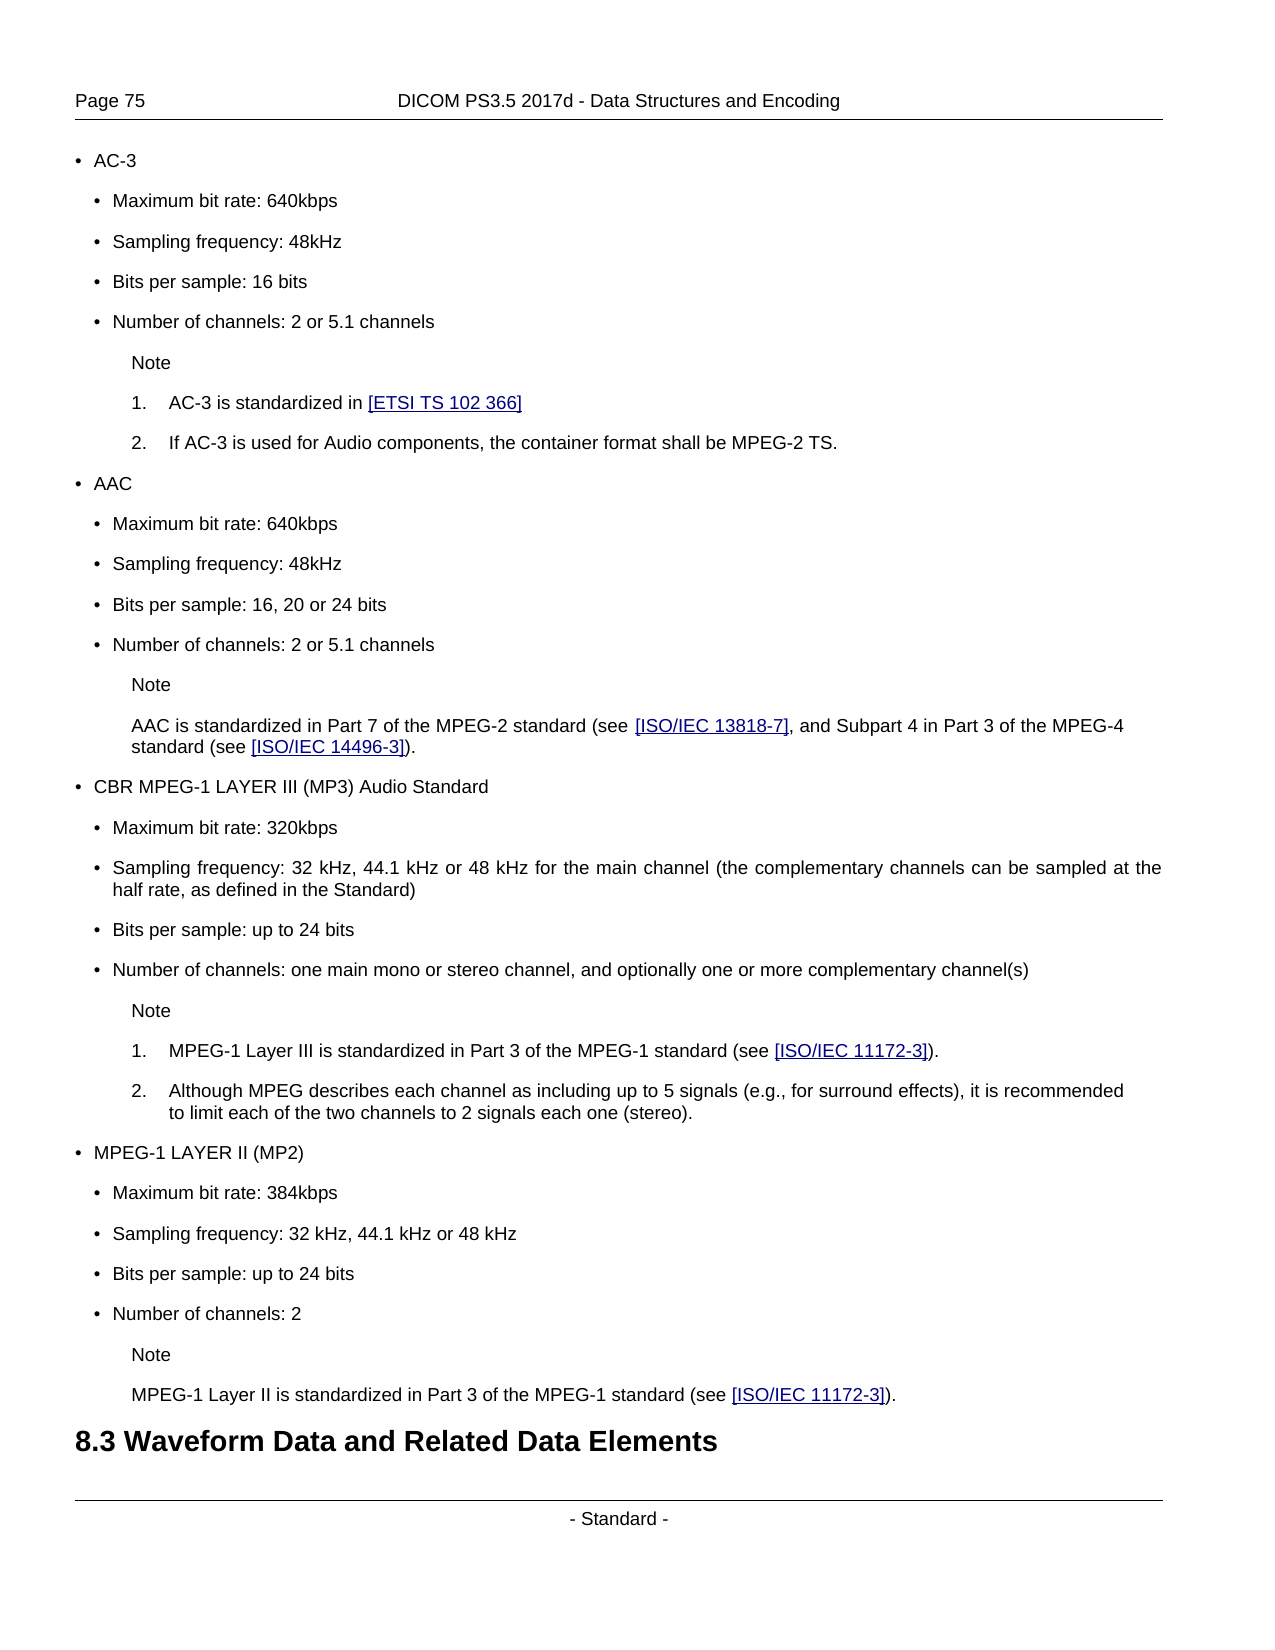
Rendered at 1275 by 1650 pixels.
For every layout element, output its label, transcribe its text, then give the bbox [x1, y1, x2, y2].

list Sampling frequency: 32 kHz, 44.1 kHz or 48 kHz for the main channel (the complementary channels can be sampled at the half rate, as defined in the Standard) [94, 857, 1162, 900]
list Note [112, 1343, 1125, 1365]
list MPEG-1 Layer III is standardized in Part 3 of the MPEG-1 standard (see [ISO/IEC 11172-3]). [131, 1040, 1125, 1061]
list Note [112, 674, 1125, 696]
list Number of channels: one main mono or stereo channel, and optionally one or more complementary channel(s) [94, 959, 1162, 981]
list Note [112, 352, 1125, 373]
list Bits per sample: 16 bits [94, 271, 1162, 292]
list Bits per sample: up to 24 bits [94, 1263, 1162, 1284]
list AC-3 is standardized in [ETSI TS 102 366] [131, 392, 1125, 413]
list Number of channels: 2 or 5.1 channels [94, 634, 1162, 655]
text 8.3 Waveform Data and Related Data Elements [75, 1424, 1162, 1458]
list Bits per sample: 16, 20 or 24 bits [94, 593, 1162, 615]
list Maximum bit rate: 320kbps [94, 817, 1162, 838]
list If AC-3 is used for Audio components, the container format shall be MPEG-2 TS. [131, 432, 1125, 454]
list CBR MPEG-1 LAYER III (MP3) Audio Standard [75, 776, 1162, 798]
list Note [112, 999, 1125, 1021]
list Maximum bit rate: 384kbps [94, 1182, 1162, 1204]
list Number of channels: 2 or 5.1 channels [94, 311, 1162, 333]
list AAC [75, 472, 1162, 494]
list Sampling frequency: 48kHz [94, 553, 1162, 575]
list AC-3 [75, 150, 1162, 172]
list Maximum bit rate: 640kbps [94, 513, 1162, 534]
list MPEG-1 Layer II is standardized in Part 3 of the MPEG-1 standard (see [ISO/IEC 11172-3]). [112, 1384, 1125, 1405]
list Bits per sample: up to 24 bits [94, 919, 1162, 940]
list MPEG-1 LAYER II (MP2) [75, 1142, 1162, 1163]
list Sampling frequency: 48kHz [94, 231, 1162, 252]
list AAC is standardized in Part 7 of the MPEG-2 standard (see [ISO/IEC 13818-7], and Subpart 4 in Part 3 of the MPEG-4 standard (see [ISO/IEC 14496-3]). [112, 714, 1125, 757]
list Although MPEG describes each channel as including up to 5 signals (e.g., for surround effects), it is recommended to limit each of the two channels to 2 signals each one (stereo). [131, 1080, 1125, 1123]
list Maximum bit rate: 640kbps [94, 190, 1162, 212]
list Sampling frequency: 32 kHz, 44.1 kHz or 48 kHz [94, 1222, 1162, 1244]
list Number of channels: 2 [94, 1303, 1162, 1325]
